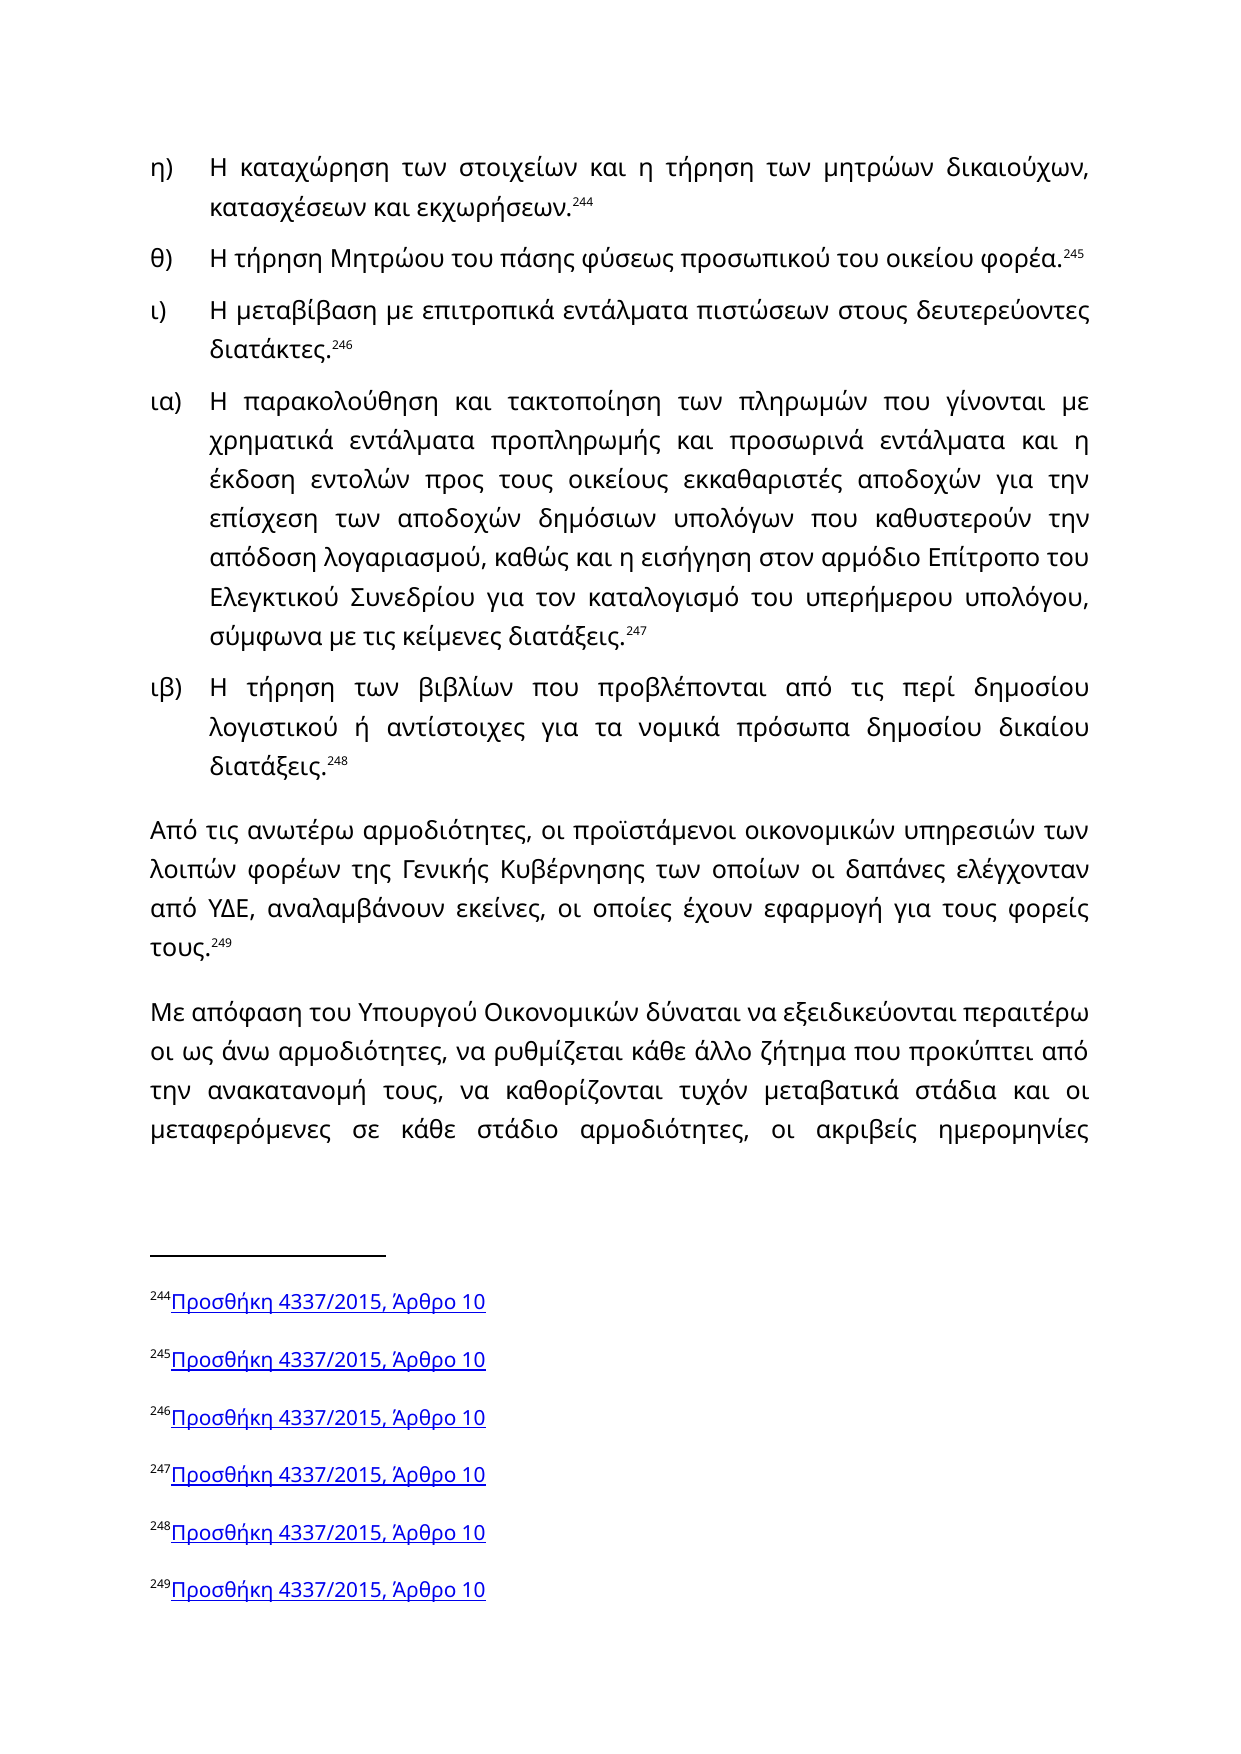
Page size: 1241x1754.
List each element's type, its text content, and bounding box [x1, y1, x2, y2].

text Από τις ανωτέρω αρμοδιότητες, οι προϊστάμενοι οικονομικών υπηρεσιών των λοιπών φορέων της Γενικής Κυβέρνησης των οποίων οι δαπάνες ελέγχονταν από ΥΔΕ, αναλαμβάνουν εκείνες, οι οποίες έχουν εφαρμογή για τους φορείς τους. [150, 812, 1090, 964]
text Προσθήκη 4337/2015, Άρθρο 10 [150, 1518, 1090, 1546]
text Με απόφαση του Υπουργού Οικονομικών δύναται να εξειδικεύονται περαιτέρω οι ως άνω αρμοδιότητες, να ρυθμίζεται κάθε άλλο ζήτημα που προκύπτει από την ανακατανομή τους, να καθορίζονται τυχόν μεταβατικά στάδια και οι μεταφερόμενες σε κάθε στάδιο αρμοδιότητες, οι ακριβείς ημερομηνίες [150, 994, 1090, 1146]
text Προσθήκη 4337/2015, Άρθρο 10 [150, 1460, 1090, 1489]
list ιβ) Η τήρηση των βιβλίων που προβλέπονται από τις περί δημοσίου λογιστικού ή αντίστοιχες για τα νομικά πρόσωπα δημοσίου δικαίου διατάξεις. [150, 670, 1090, 782]
list ια) Η παρακολούθηση και τακτοποίηση των πληρωμών που γίνονται με χρηματικά εντάλματα προπληρωμής και προσωρινά εντάλματα και η έκδοση εντολών προς τους οικείους εκκαθαριστές αποδοχών για την επίσχεση των αποδοχών δημόσιων υπολόγων που καθυστερούν την απόδοση λογαριασμού, καθώς και η εισήγηση στον αρμόδιο Επίτροπο του Ελεγκτικού Συνεδρίου για τον καταλογισμό του υπερήμερου υπολόγου, σύμφωνα με τις κείμενες διατάξεις. [150, 383, 1090, 652]
list θ) Η τήρηση Μητρώου του πάσης φύσεως προσωπικού του οικείου φορέα. [150, 241, 1090, 275]
text Προσθήκη 4337/2015, Άρθρο 10 [150, 1403, 1090, 1431]
text Προσθήκη 4337/2015, Άρθρο 10 [150, 1287, 1090, 1316]
list η) Η καταχώρηση των στοιχείων και η τήρηση των μητρώων δικαιούχων, κατασχέσεων και εκχωρήσεων. [150, 150, 1090, 223]
list ι) Η μεταβίβαση με επιτροπικά εντάλματα πιστώσεων στους δευτερεύοντες διατάκτες. [150, 292, 1090, 366]
text Προσθήκη 4337/2015, Άρθρο 10 [150, 1576, 1090, 1604]
text Προσθήκη 4337/2015, Άρθρο 10 [150, 1345, 1090, 1373]
